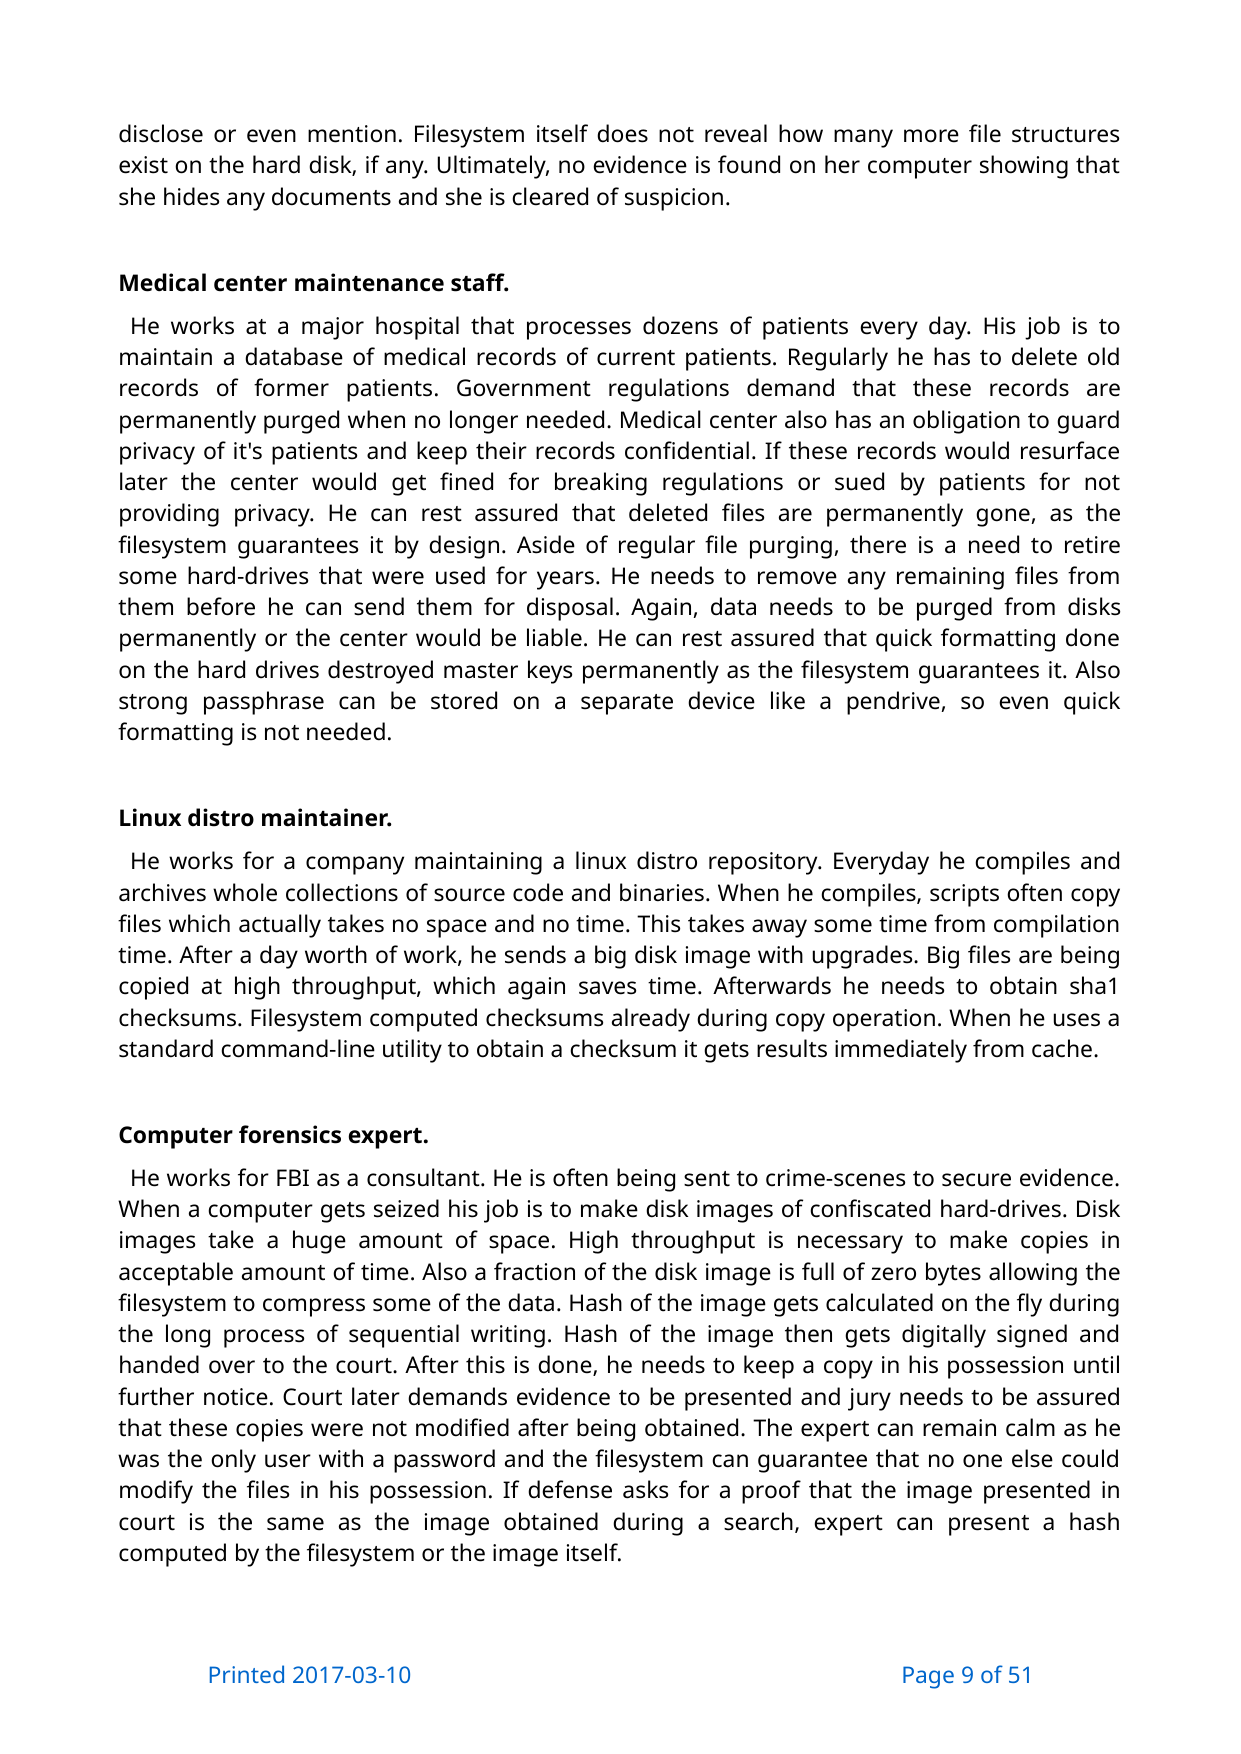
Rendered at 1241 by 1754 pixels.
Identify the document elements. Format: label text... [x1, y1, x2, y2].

text He works at a major hospital that processes dozens of patients every day. His job is to maintain a database of medical records of current patients. Regularly he has to delete old records of former patients. Government regulations demand that these records are permanently purged when no longer needed. Medical center also has an obligation to guard privacy of it's patients and keep their records confidential. If these records would resurface later the center would get fined for breaking regulations or sued by patients for not providing privacy. He can rest assured that deleted files are permanently gone, as the filesystem guarantees it by design. Aside of regular file purging, there is a need to retire some hard-drives that were used for years. He needs to remove any remaining files from them before he can send them for disposal. Again, data needs to be purged from disks permanently or the center would be liable. He can rest assured that quick formatting done on the hard drives destroyed master keys permanently as the filesystem guarantees it. Also strong passphrase can be stored on a separate device like a pendrive, so even quick formatting is not needed. [118, 310, 1122, 747]
subtitle Computer forensics expert. [118, 1119, 1122, 1150]
text He works for a company maintaining a linux distro repository. Everyday he compiles and archives whole collections of source code and binaries. When he compiles, scripts often copy files which actually takes no space and no time. This takes away some time from compilation time. After a day worth of work, he sends a big disk image with upgrades. Big files are being copied at high throughput, which again saves time. Afterwards he needs to obtain sha1 checksums. Filesystem computed checksums already during copy operation. When he uses a standard command-line utility to obtain a checksum it gets results immediately from cache. [118, 845, 1122, 1064]
subtitle Medical center maintenance staff. [118, 267, 1122, 298]
text He works for FBI as a consultant. He is often being sent to crime-scenes to secure evidence. When a computer gets seized his job is to make disk images of confiscated hard-drives. Disk images take a huge amount of space. High throughput is necessary to make copies in acceptable amount of time. Also a fraction of the disk image is full of zero bytes allowing the filesystem to compress some of the data. Hash of the image gets calculated on the fly during the long process of sequential writing. Hash of the image then gets digitally signed and handed over to the court. After this is done, he needs to keep a copy in his possession until further notice. Court later demands evidence to be presented and jury needs to be assured that these copies were not modified after being obtained. The expert can remain calm as he was the only user with a password and the filesystem can guarantee that no one else could modify the files in his possession. If defense asks for a proof that the image presented in court is the same as the image obtained during a search, expert can present a hash computed by the filesystem or the image itself. [118, 1162, 1122, 1568]
text disclose or even mention. Filesystem itself does not reveal how many more file structures exist on the hard disk, if any. Ultimately, no evidence is found on her computer showing that she hides any documents and she is cleared of suspicion. [118, 118, 1122, 212]
subtitle Linux distro maintainer. [118, 802, 1122, 833]
